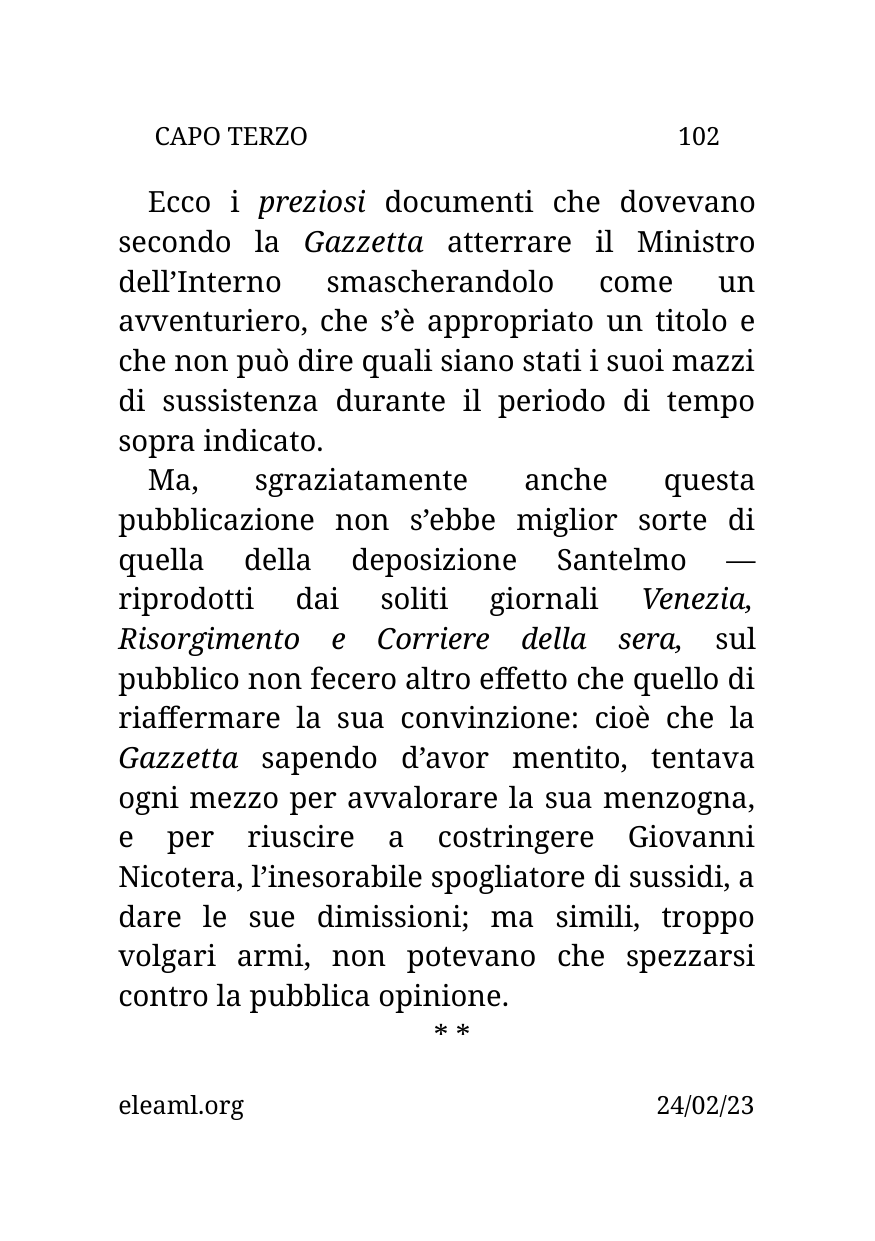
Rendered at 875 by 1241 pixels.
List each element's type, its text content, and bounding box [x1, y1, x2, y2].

text * * [118, 1015, 756, 1055]
text Ma, sgraziatamente anche questa pubblicazione non s’ebbe miglior sorte di quella della deposizione Santelmo — riprodotti dai soliti giornali Venezia, Risorgimento e Corriere della sera, sul pubblico non fecero altro effetto che quello di riaffermare la sua convinzione: cioè che la Gazzetta sapendo d’avor mentito, tentava ogni mezzo per avvalorare la sua menzogna, e per riuscire a costringere Giovanni Nicotera, l’inesorabile spogliatore di sussidi, a dare le sue dimissioni; ma simili, troppo volgari armi, non potevano che spezzarsi contro la pubblica opinione. [118, 459, 756, 1015]
text Ecco i preziosi documenti che dovevano secondo la Gazzetta atterrare il Ministro dell’Interno smascherandolo come un avventuriero, che s’è appropriato un titolo e che non può dire quali siano stati i suoi mazzi di sussistenza durante il periodo di tempo sopra indicato. [118, 182, 756, 459]
